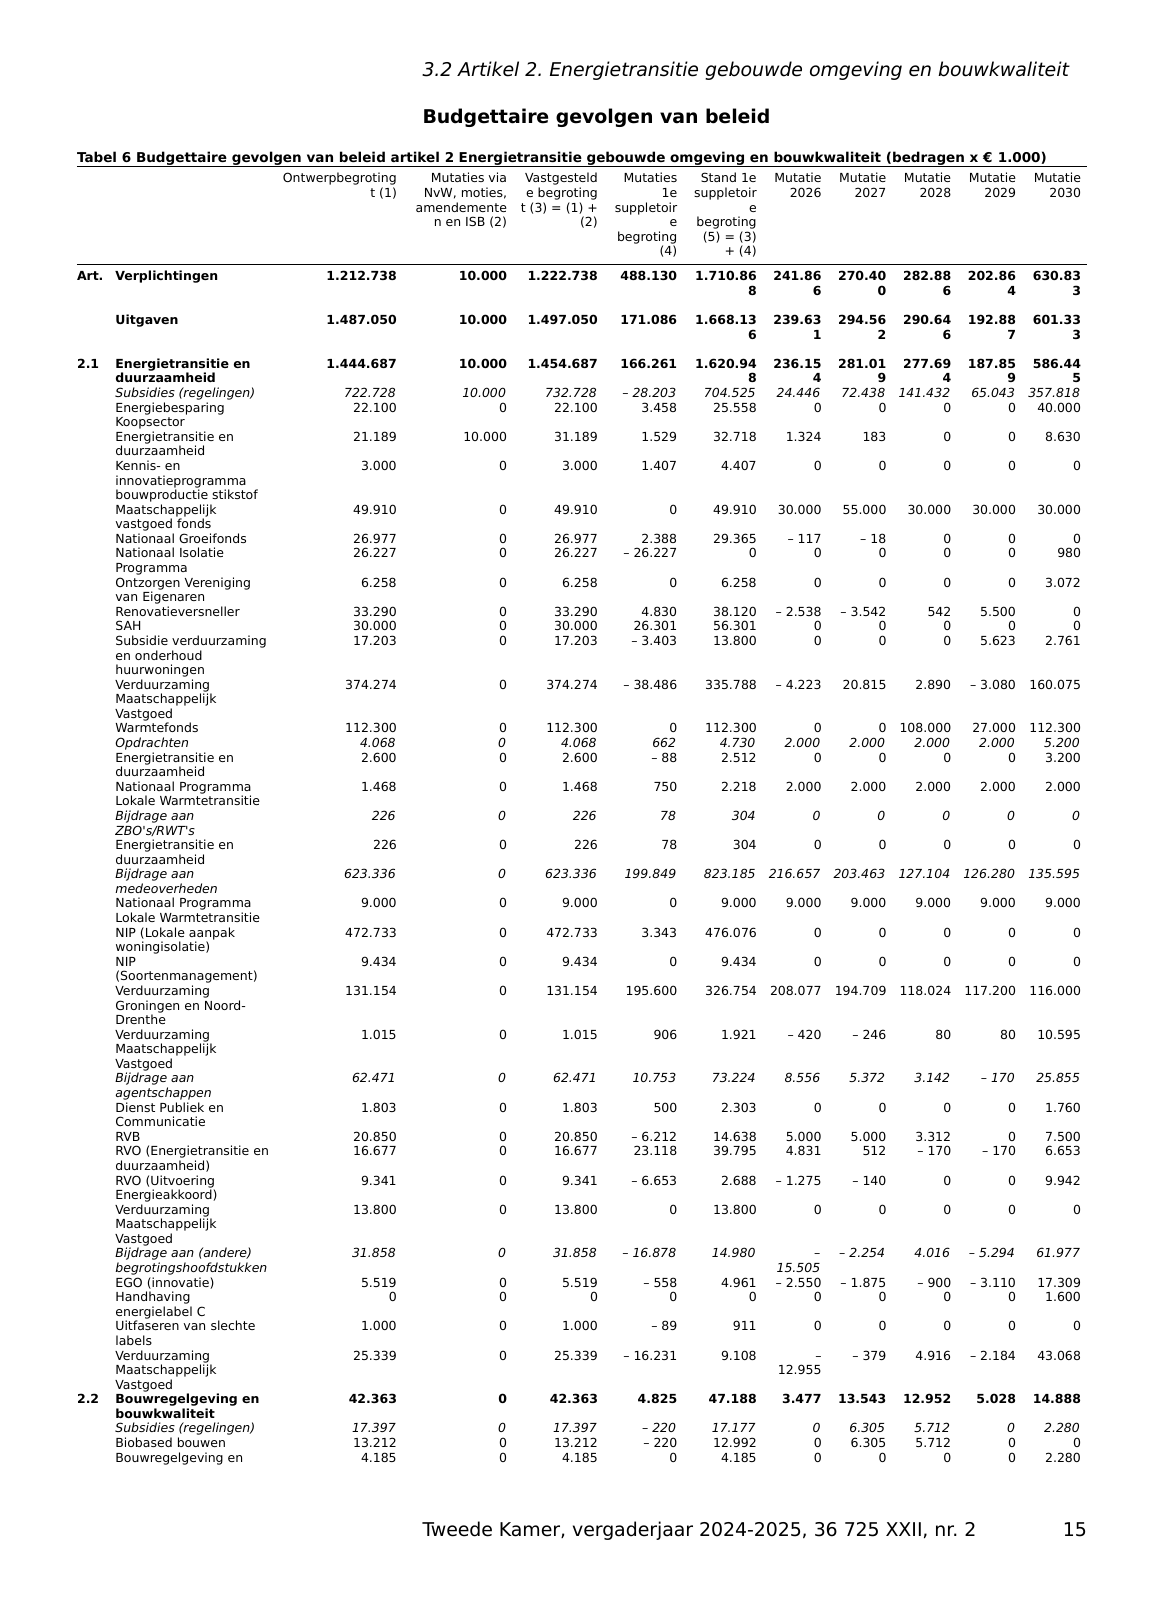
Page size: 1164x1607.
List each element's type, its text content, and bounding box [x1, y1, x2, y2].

table_cell 62.471 [513, 1071, 603, 1101]
table_cell Mutatie 2026 [763, 167, 827, 263]
table_cell 0 [1022, 459, 1087, 503]
table_cell 4.825 [604, 1392, 683, 1421]
table_cell Subsidies (regelingen) [109, 1421, 276, 1436]
table_cell 601.333 [1022, 313, 1087, 342]
table_cell 0 [403, 1130, 513, 1144]
table_cell 1.000 [513, 1319, 603, 1348]
table_cell 0 [827, 1290, 892, 1319]
table_cell 4.830 [604, 605, 683, 619]
table_cell 80 [957, 1028, 1022, 1071]
table_cell Verduurzaming Groningen en Noord-Drenthe [109, 984, 276, 1028]
table_cell 6.305 [827, 1421, 892, 1436]
table_cell 26.227 [276, 546, 402, 576]
table_cell 236.154 [763, 357, 827, 386]
table_cell 4.831 [763, 1144, 827, 1173]
table_cell 0 [957, 401, 1022, 430]
table_cell Mutatie 2029 [957, 167, 1022, 263]
table_cell – 18 [827, 532, 892, 546]
table_cell 12.992 [683, 1436, 762, 1451]
table_cell – 1.275 [763, 1174, 827, 1203]
table_cell 31.858 [276, 1246, 402, 1276]
table_cell 13.212 [513, 1436, 603, 1451]
table_cell 476.076 [683, 926, 762, 955]
table_cell Verduurzaming Maatschappelijk Vastgoed [109, 678, 276, 721]
table_cell 0 [763, 576, 827, 605]
table_cell 22.100 [276, 401, 402, 430]
table_cell 5.712 [892, 1421, 957, 1436]
table_cell 49.910 [513, 503, 603, 532]
table_cell 126.280 [957, 867, 1022, 896]
table_cell – 2.254 [827, 1246, 892, 1276]
table_cell 0 [957, 1290, 1022, 1319]
table_cell 0 [403, 1071, 513, 1101]
table_cell 13.800 [683, 1203, 762, 1246]
table_cell 2.388 [604, 532, 683, 546]
table_cell 1.600 [1022, 1290, 1087, 1319]
table_cell [77, 1290, 109, 1319]
table_cell 4.916 [892, 1349, 957, 1392]
table_cell 166.261 [604, 357, 683, 386]
table_cell 1.000 [276, 1319, 402, 1348]
table_cell 5.000 [827, 1130, 892, 1144]
table_cell [77, 751, 109, 780]
table_cell 78 [604, 838, 683, 867]
table_cell 0 [403, 1101, 513, 1130]
table_cell 0 [403, 984, 513, 1028]
table_cell 21.189 [276, 430, 402, 459]
table_cell 112.300 [276, 721, 402, 736]
table_cell 0 [957, 809, 1022, 838]
table_cell 0 [957, 619, 1022, 634]
table_cell [77, 1246, 109, 1276]
table_cell 78 [604, 809, 683, 838]
table_cell 732.728 [513, 386, 603, 401]
table_cell Art. [77, 265, 109, 298]
table_cell 1.529 [604, 430, 683, 459]
table_cell – 2.184 [957, 1349, 1022, 1392]
table_cell – 2.538 [763, 605, 827, 619]
table_cell 14.980 [683, 1246, 762, 1276]
table_cell 2.1 [77, 357, 109, 386]
table_cell 0 [1022, 619, 1087, 634]
table_cell 294.562 [827, 313, 892, 342]
table_cell 750 [604, 780, 683, 809]
table_cell 5.623 [957, 634, 1022, 678]
table_cell 192.887 [957, 313, 1022, 342]
table_cell 9.000 [683, 896, 762, 926]
table_cell 0 [763, 1421, 827, 1436]
table_cell 0 [827, 809, 892, 838]
table_cell 326.754 [683, 984, 762, 1028]
table_cell 1.015 [276, 1028, 402, 1071]
table_cell 9.434 [513, 955, 603, 984]
table_cell Dienst Publiek en Communicatie [109, 1101, 276, 1130]
table_cell 2.600 [513, 751, 603, 780]
table_cell 2.000 [763, 736, 827, 751]
table_cell – 15.505 [763, 1246, 827, 1276]
table_cell 0 [892, 634, 957, 678]
table_cell 108.000 [892, 721, 957, 736]
table_cell 357.818 [1022, 386, 1087, 401]
table_cell 0 [827, 459, 892, 503]
table_cell 0 [892, 576, 957, 605]
table_cell [109, 167, 276, 263]
table_cell [77, 546, 109, 576]
table_cell 9.000 [1022, 896, 1087, 926]
table_cell [683, 342, 762, 357]
table_cell 0 [827, 751, 892, 780]
table_cell 9.000 [957, 896, 1022, 926]
table_cell 0 [827, 619, 892, 634]
table_cell 0 [403, 1451, 513, 1465]
table_cell Mutaties 1e suppletoire begroting (4) [604, 167, 683, 263]
table_cell 472.733 [513, 926, 603, 955]
table_cell – 26.227 [604, 546, 683, 576]
table_cell RVB [109, 1130, 276, 1144]
table_cell 0 [763, 401, 827, 430]
table_cell RVO (Uitvoering Energieakkoord) [109, 1174, 276, 1203]
table_cell [77, 926, 109, 955]
table_cell 0 [957, 1203, 1022, 1246]
table_cell 0 [403, 1028, 513, 1071]
table_cell [77, 503, 109, 532]
table_cell – 12.955 [763, 1349, 827, 1392]
table_cell 9.341 [276, 1174, 402, 1203]
table_cell 20.815 [827, 678, 892, 721]
table_cell 56.301 [683, 619, 762, 634]
table_cell 12.952 [892, 1392, 957, 1421]
table_cell Nationaal Isolatie Programma [109, 546, 276, 576]
table_cell 1.803 [513, 1101, 603, 1130]
table_cell – 1.875 [827, 1276, 892, 1290]
table_cell Handhaving energielabel C [109, 1290, 276, 1319]
subtitle 3.2 Artikel 2. Energietransitie gebouwde omgeving en bouwkwaliteit [422, 59, 1087, 81]
table_cell 31.189 [513, 430, 603, 459]
table_cell 5.372 [827, 1071, 892, 1101]
table_cell 0 [892, 430, 957, 459]
table_cell 10.000 [403, 313, 513, 342]
table_cell [77, 838, 109, 867]
table_cell – 16.878 [604, 1246, 683, 1276]
table_cell 0 [1022, 605, 1087, 619]
table_cell 586.445 [1022, 357, 1087, 386]
table_cell 1.760 [1022, 1101, 1087, 1130]
table_cell 32.718 [683, 430, 762, 459]
table_cell 241.866 [763, 265, 827, 298]
table_cell [77, 532, 109, 546]
table_cell Uitfaseren van slechte labels [109, 1319, 276, 1348]
table_cell 0 [403, 926, 513, 955]
table_cell Kennis- en innovatieprogramma bouwproductie stikstof [109, 459, 276, 503]
table_cell Nationaal Groeifonds [109, 532, 276, 546]
table_cell 0 [763, 1436, 827, 1451]
table_cell 0 [827, 1319, 892, 1348]
table_cell [77, 780, 109, 809]
table_cell 0 [513, 1290, 603, 1319]
table_cell [77, 1349, 109, 1392]
table_cell 27.000 [957, 721, 1022, 736]
table_cell 290.646 [892, 313, 957, 342]
table_cell RVO (Energietransitie en duurzaamheid) [109, 1144, 276, 1173]
table_cell 0 [604, 955, 683, 984]
table_cell 0 [683, 1290, 762, 1319]
table_cell [109, 342, 276, 357]
table_cell [77, 299, 109, 313]
table_cell [77, 1174, 109, 1203]
table_cell 65.043 [957, 386, 1022, 401]
table_cell [77, 430, 109, 459]
table_cell [77, 386, 109, 401]
table_cell 0 [1022, 1203, 1087, 1246]
table_cell 662 [604, 736, 683, 751]
table_cell [77, 576, 109, 605]
table_cell [513, 342, 603, 357]
table_cell 131.154 [513, 984, 603, 1028]
table_cell 4.961 [683, 1276, 762, 1290]
table_cell 30.000 [513, 619, 603, 634]
table_cell 9.000 [827, 896, 892, 926]
table_cell 0 [763, 838, 827, 867]
table_cell 0 [763, 459, 827, 503]
table_cell [604, 342, 683, 357]
table_cell 0 [403, 1392, 513, 1421]
table_cell 1.497.050 [513, 313, 603, 342]
table_cell 9.108 [683, 1349, 762, 1392]
table_cell 2.512 [683, 751, 762, 780]
table_cell 4.730 [683, 736, 762, 751]
table_cell 2.890 [892, 678, 957, 721]
table_cell 488.130 [604, 265, 683, 298]
table_cell 202.864 [957, 265, 1022, 298]
table_cell 282.886 [892, 265, 957, 298]
table_cell 55.000 [827, 503, 892, 532]
table_cell [276, 342, 402, 357]
table_cell 0 [403, 896, 513, 926]
table_cell 0 [403, 736, 513, 751]
table_cell [77, 459, 109, 503]
table_cell 17.203 [513, 634, 603, 678]
table_cell [1022, 342, 1087, 357]
table_cell 187.859 [957, 357, 1022, 386]
table_cell [403, 342, 513, 357]
table_cell – 420 [763, 1028, 827, 1071]
table_cell 5.712 [892, 1436, 957, 1451]
table_cell – 140 [827, 1174, 892, 1203]
table_cell [77, 678, 109, 721]
table_cell 0 [892, 751, 957, 780]
table_cell [77, 1101, 109, 1130]
table_cell 906 [604, 1028, 683, 1071]
table_cell 25.339 [276, 1349, 402, 1392]
table_cell 0 [957, 430, 1022, 459]
table_cell 0 [403, 1203, 513, 1246]
table_cell [77, 342, 109, 357]
table_cell 14.888 [1022, 1392, 1087, 1421]
table_cell 226 [513, 838, 603, 867]
table_cell [77, 809, 109, 838]
table_cell [827, 299, 892, 313]
table_cell 9.000 [763, 896, 827, 926]
table_cell [77, 634, 109, 678]
table_cell Subsidie verduurzaming en onderhoud huurwoningen [109, 634, 276, 678]
table_cell – 3.403 [604, 634, 683, 678]
table_cell 0 [403, 678, 513, 721]
table_cell NIP (Lokale aanpak woningisolatie) [109, 926, 276, 955]
table_cell [77, 313, 109, 342]
table_cell 9.942 [1022, 1174, 1087, 1203]
table_cell 0 [763, 751, 827, 780]
table_cell 1.468 [513, 780, 603, 809]
table_cell 16.677 [276, 1144, 402, 1173]
table_cell 0 [827, 838, 892, 867]
table_cell 0 [827, 401, 892, 430]
table_cell 0 [403, 1290, 513, 1319]
table_cell Mutatie 2028 [892, 167, 957, 263]
table_cell Stand 1e suppletoire begroting (5) = (3) + (4) [683, 167, 762, 263]
table_cell 26.977 [276, 532, 402, 546]
table_cell – 6.212 [604, 1130, 683, 1144]
table_cell 270.400 [827, 265, 892, 298]
table_cell – 379 [827, 1349, 892, 1392]
table_cell [957, 299, 1022, 313]
table_cell 7.500 [1022, 1130, 1087, 1144]
table_cell Energiebesparing Koopsector [109, 401, 276, 430]
table_cell 195.600 [604, 984, 683, 1028]
table_cell 194.709 [827, 984, 892, 1028]
table_cell 0 [403, 459, 513, 503]
table_cell 2.761 [1022, 634, 1087, 678]
table_cell [763, 299, 827, 313]
table_cell 135.595 [1022, 867, 1087, 896]
table_cell 823.185 [683, 867, 762, 896]
table_cell 112.300 [513, 721, 603, 736]
table_cell 2.000 [827, 736, 892, 751]
table_cell [77, 1451, 109, 1465]
table_cell 13.800 [276, 1203, 402, 1246]
table_cell – 3.080 [957, 678, 1022, 721]
table_cell 0 [403, 721, 513, 736]
table_cell 0 [403, 503, 513, 532]
table_cell 6.258 [683, 576, 762, 605]
table_cell 500 [604, 1101, 683, 1130]
table_cell 374.274 [276, 678, 402, 721]
table_cell – 16.231 [604, 1349, 683, 1392]
table_cell 8.556 [763, 1071, 827, 1101]
table_cell 29.365 [683, 532, 762, 546]
table_cell Bijdrage aan ZBO's/RWT's [109, 809, 276, 838]
table_cell 0 [827, 955, 892, 984]
table_cell 0 [957, 1421, 1022, 1436]
table_cell Verduurzaming Maatschappelijk Vastgoed [109, 1203, 276, 1246]
table_cell 4.185 [683, 1451, 762, 1465]
table_cell 0 [763, 809, 827, 838]
table_cell 1.921 [683, 1028, 762, 1071]
table_cell 31.858 [513, 1246, 603, 1276]
table_cell 226 [513, 809, 603, 838]
table_cell [77, 867, 109, 896]
table_cell 0 [892, 1203, 957, 1246]
table_cell 0 [1022, 926, 1087, 955]
table_cell 0 [403, 838, 513, 867]
table_cell – 6.653 [604, 1174, 683, 1203]
table_cell 39.795 [683, 1144, 762, 1173]
table_cell 24.446 [763, 386, 827, 401]
table_cell 0 [403, 546, 513, 576]
table_cell 127.104 [892, 867, 957, 896]
table_cell 304 [683, 809, 762, 838]
table_cell 0 [892, 546, 957, 576]
table_cell [513, 299, 603, 313]
table_cell 2.000 [763, 780, 827, 809]
table_cell 22.100 [513, 401, 603, 430]
table_cell 30.000 [1022, 503, 1087, 532]
table_cell 0 [892, 459, 957, 503]
table_cell 0 [604, 1203, 683, 1246]
table_cell 49.910 [276, 503, 402, 532]
table_cell [77, 896, 109, 926]
table_cell [957, 342, 1022, 357]
table_cell – 88 [604, 751, 683, 780]
table_cell 911 [683, 1319, 762, 1348]
table_cell 23.118 [604, 1144, 683, 1173]
table_cell 226 [276, 809, 402, 838]
table_cell – 220 [604, 1421, 683, 1436]
table_cell – 3.542 [827, 605, 892, 619]
text Budgettaire gevolgen van beleid [422, 106, 1087, 128]
table_cell 0 [403, 532, 513, 546]
table_cell 2.600 [276, 751, 402, 780]
table_cell 0 [957, 1101, 1022, 1130]
table_cell 62.471 [276, 1071, 402, 1101]
table_cell 73.224 [683, 1071, 762, 1101]
table_cell Mutatie 2027 [827, 167, 892, 263]
table_cell 0 [604, 1451, 683, 1465]
table_cell 0 [403, 1319, 513, 1348]
table_cell 4.068 [276, 736, 402, 751]
table_cell 0 [763, 1451, 827, 1465]
table_cell NIP (Soortenmanagement) [109, 955, 276, 984]
table_cell 2.000 [827, 780, 892, 809]
table_cell 117.200 [957, 984, 1022, 1028]
table_cell 512 [827, 1144, 892, 1173]
table_cell 0 [403, 867, 513, 896]
table_cell 0 [892, 926, 957, 955]
table_cell – 89 [604, 1319, 683, 1348]
table_cell 40.000 [1022, 401, 1087, 430]
table_cell 3.312 [892, 1130, 957, 1144]
table_cell 0 [403, 576, 513, 605]
table_cell 2.688 [683, 1174, 762, 1203]
table_cell – 220 [604, 1436, 683, 1451]
table_cell 9.000 [513, 896, 603, 926]
table_cell 1.668.136 [683, 313, 762, 342]
table_header Tabel 6 Budgettaire gevolgen van beleid artikel 2 Energietransitie gebouwde omgeving en bouwkwaliteit (bedragen x € 1.000) [77, 150, 1087, 166]
table_cell Bijdrage aan (andere) begrotingshoofdstukken [109, 1246, 276, 1276]
table_cell 0 [1022, 809, 1087, 838]
table_cell 0 [957, 1436, 1022, 1451]
table_cell 0 [957, 459, 1022, 503]
table_cell 26.301 [604, 619, 683, 634]
table_cell 0 [957, 751, 1022, 780]
table_cell 277.694 [892, 357, 957, 386]
table_cell 0 [403, 955, 513, 984]
table_cell 0 [403, 619, 513, 634]
table_cell 9.000 [892, 896, 957, 926]
table_cell 33.290 [276, 605, 402, 619]
table_cell 0 [827, 1101, 892, 1130]
table_cell Biobased bouwen [109, 1436, 276, 1451]
table_cell 0 [403, 401, 513, 430]
table_cell 0 [892, 1101, 957, 1130]
table_cell – 38.486 [604, 678, 683, 721]
table_cell Subsidies (regelingen) [109, 386, 276, 401]
table_cell 203.463 [827, 867, 892, 896]
table_cell Warmtefonds [109, 721, 276, 736]
table_cell 25.339 [513, 1349, 603, 1392]
table_cell 13.800 [683, 634, 762, 678]
table_cell 118.024 [892, 984, 957, 1028]
table_cell 5.028 [957, 1392, 1022, 1421]
table_cell 0 [957, 576, 1022, 605]
table_cell 542 [892, 605, 957, 619]
table_cell 0 [892, 809, 957, 838]
table_cell 0 [403, 751, 513, 780]
table_cell [77, 1203, 109, 1246]
table_cell – 900 [892, 1276, 957, 1290]
table_cell [77, 401, 109, 430]
table_cell 0 [763, 1203, 827, 1246]
table_cell [763, 342, 827, 357]
table_cell 116.000 [1022, 984, 1087, 1028]
table_cell 0 [957, 926, 1022, 955]
table_cell 2.218 [683, 780, 762, 809]
table_cell 0 [604, 896, 683, 926]
table_cell [77, 1144, 109, 1173]
table_cell Energietransitie en duurzaamheid [109, 357, 276, 386]
table_cell 0 [683, 546, 762, 576]
table_cell EGO (innovatie) [109, 1276, 276, 1290]
table_cell 0 [604, 576, 683, 605]
table_cell 14.638 [683, 1130, 762, 1144]
table_cell 17.309 [1022, 1276, 1087, 1290]
table_cell 226 [276, 838, 402, 867]
table_cell 171.086 [604, 313, 683, 342]
table_cell [276, 299, 402, 313]
table_cell SAH [109, 619, 276, 634]
table_cell 1.468 [276, 780, 402, 809]
table_cell 10.000 [403, 430, 513, 459]
table_cell 13.543 [827, 1392, 892, 1421]
table_cell Energietransitie en duurzaamheid [109, 430, 276, 459]
table_cell [1022, 299, 1087, 313]
table_cell – 170 [957, 1144, 1022, 1173]
table_cell 2.303 [683, 1101, 762, 1130]
table_cell Mutatie 2030 [1022, 167, 1087, 263]
table_cell 0 [957, 1130, 1022, 1144]
table_cell 0 [763, 1290, 827, 1319]
table_cell 13.212 [276, 1436, 402, 1451]
table_cell 9.434 [683, 955, 762, 984]
table_cell 30.000 [763, 503, 827, 532]
table_cell 0 [763, 634, 827, 678]
table_cell 1.015 [513, 1028, 603, 1071]
table_cell 0 [403, 605, 513, 619]
table_cell 0 [957, 1174, 1022, 1203]
table_cell 4.407 [683, 459, 762, 503]
table_cell Ontwerpbegroting t (1) [276, 167, 402, 263]
table_cell [892, 299, 957, 313]
table_cell 5.519 [276, 1276, 402, 1290]
table_cell 0 [1022, 1436, 1087, 1451]
table_cell 1.444.687 [276, 357, 402, 386]
table_cell 722.728 [276, 386, 402, 401]
table_cell 0 [827, 576, 892, 605]
table_cell 0 [1022, 838, 1087, 867]
table_cell [827, 342, 892, 357]
table_cell 1.803 [276, 1101, 402, 1130]
table_cell Mutaties via NvW, moties, amendementen en ISB (2) [403, 167, 513, 263]
table_cell 5.500 [957, 605, 1022, 619]
table_cell Nationaal Programma Lokale Warmtetransitie [109, 896, 276, 926]
table_cell 4.016 [892, 1246, 957, 1276]
table_cell 47.188 [683, 1392, 762, 1421]
table_cell 49.910 [683, 503, 762, 532]
table_cell 8.630 [1022, 430, 1087, 459]
table_cell 2.000 [957, 736, 1022, 751]
table_cell 3.458 [604, 401, 683, 430]
table_cell 2.280 [1022, 1451, 1087, 1465]
table_cell 0 [1022, 532, 1087, 546]
table_cell 0 [763, 926, 827, 955]
table_cell 0 [763, 1319, 827, 1348]
table_cell – 28.203 [604, 386, 683, 401]
table_cell 0 [957, 1451, 1022, 1465]
table_cell 374.274 [513, 678, 603, 721]
table_cell 0 [604, 503, 683, 532]
table_cell 980 [1022, 546, 1087, 576]
table_cell Nationaal Programma Lokale Warmtetransitie [109, 780, 276, 809]
table_cell Renovatieversneller [109, 605, 276, 619]
table_cell 0 [892, 1319, 957, 1348]
table_cell 2.280 [1022, 1421, 1087, 1436]
table_cell 141.432 [892, 386, 957, 401]
table_cell [77, 1028, 109, 1071]
table_cell 0 [604, 1290, 683, 1319]
table_cell 183 [827, 430, 892, 459]
table_cell 0 [827, 546, 892, 576]
table_cell 0 [403, 1349, 513, 1392]
table_cell 26.227 [513, 546, 603, 576]
table_cell Bijdrage aan medeoverheden [109, 867, 276, 896]
table_cell 16.677 [513, 1144, 603, 1173]
table_cell 33.290 [513, 605, 603, 619]
table_cell – 4.223 [763, 678, 827, 721]
table_cell 30.000 [276, 619, 402, 634]
table_cell 3.000 [513, 459, 603, 503]
table_cell [77, 1319, 109, 1348]
table_cell 10.000 [403, 265, 513, 298]
table_cell – 170 [957, 1071, 1022, 1101]
table_cell 0 [403, 1246, 513, 1276]
table_cell 0 [827, 634, 892, 678]
table_cell Ontzorgen Vereniging van Eigenaren [109, 576, 276, 605]
table_cell 1.407 [604, 459, 683, 503]
table_cell 10.595 [1022, 1028, 1087, 1071]
table_cell [77, 1071, 109, 1101]
table_cell 0 [763, 546, 827, 576]
table_cell 0 [763, 955, 827, 984]
table_cell 0 [403, 1436, 513, 1451]
table_cell Vastgestelde begroting t (3) = (1) + (2) [513, 167, 603, 263]
table_cell 4.185 [513, 1451, 603, 1465]
table_cell 335.788 [683, 678, 762, 721]
table_cell 623.336 [513, 867, 603, 896]
table_cell 25.855 [1022, 1071, 1087, 1101]
table_cell 1.487.050 [276, 313, 402, 342]
table_cell 0 [763, 1101, 827, 1130]
table_cell 0 [403, 780, 513, 809]
table_cell 112.300 [1022, 721, 1087, 736]
table_cell 0 [957, 955, 1022, 984]
table_cell 2.000 [892, 736, 957, 751]
table_cell 0 [892, 619, 957, 634]
table_cell 17.397 [513, 1421, 603, 1436]
table_cell Bouwregelgeving en bouwkwaliteit [109, 1392, 276, 1421]
table_cell [77, 721, 109, 736]
table_cell 0 [957, 546, 1022, 576]
table_cell 10.753 [604, 1071, 683, 1101]
table_cell 3.200 [1022, 751, 1087, 780]
table_cell 80 [892, 1028, 957, 1071]
table_cell [77, 955, 109, 984]
table_cell [77, 605, 109, 619]
table_cell 623.336 [276, 867, 402, 896]
table_cell [77, 984, 109, 1028]
table_cell 38.120 [683, 605, 762, 619]
table_cell Opdrachten [109, 736, 276, 751]
table_cell 3.477 [763, 1392, 827, 1421]
table_cell – 170 [892, 1144, 957, 1173]
table_cell Bijdrage aan agentschappen [109, 1071, 276, 1101]
table_cell 0 [276, 1290, 402, 1319]
table_cell 72.438 [827, 386, 892, 401]
table_cell [77, 1276, 109, 1290]
table_cell [109, 299, 276, 313]
table_cell 2.000 [1022, 780, 1087, 809]
table_cell [77, 619, 109, 634]
table_cell 112.300 [683, 721, 762, 736]
table_cell [77, 1130, 109, 1144]
table_cell 42.363 [276, 1392, 402, 1421]
table_cell 30.000 [892, 503, 957, 532]
table_cell [77, 167, 109, 263]
table_cell 3.000 [276, 459, 402, 503]
table_cell 0 [827, 1203, 892, 1246]
table_cell 239.631 [763, 313, 827, 342]
table_cell 472.733 [276, 926, 402, 955]
table_cell 160.075 [1022, 678, 1087, 721]
table_cell 43.068 [1022, 1349, 1087, 1392]
table_cell 26.977 [513, 532, 603, 546]
table_cell Verduurzaming Maatschappelijk Vastgoed [109, 1349, 276, 1392]
table_cell 0 [403, 634, 513, 678]
table_cell 0 [957, 1319, 1022, 1348]
table_cell 1.710.868 [683, 265, 762, 298]
table_cell 9.000 [276, 896, 402, 926]
table_cell 6.258 [276, 576, 402, 605]
table_cell 6.258 [513, 576, 603, 605]
table_cell 208.077 [763, 984, 827, 1028]
table_cell [77, 1421, 109, 1436]
table_cell 704.525 [683, 386, 762, 401]
table_cell 5.519 [513, 1276, 603, 1290]
table_cell 304 [683, 838, 762, 867]
table_cell 30.000 [957, 503, 1022, 532]
table_cell 4.068 [513, 736, 603, 751]
table_cell 0 [892, 532, 957, 546]
table_cell 9.434 [276, 955, 402, 984]
table_cell 0 [1022, 1319, 1087, 1348]
table_cell 1.324 [763, 430, 827, 459]
table_cell 6.305 [827, 1436, 892, 1451]
table_cell Verplichtingen [109, 265, 276, 298]
table_cell 0 [403, 1174, 513, 1203]
table_cell Energietransitie en duurzaamheid [109, 751, 276, 780]
table_cell [403, 299, 513, 313]
table_cell 0 [957, 838, 1022, 867]
table_cell – 5.294 [957, 1246, 1022, 1276]
table_cell 1.212.738 [276, 265, 402, 298]
table_cell 0 [403, 1421, 513, 1436]
table_cell 2.000 [957, 780, 1022, 809]
table_cell 281.019 [827, 357, 892, 386]
table_cell 0 [403, 809, 513, 838]
table_cell [77, 1436, 109, 1451]
table_cell 0 [892, 955, 957, 984]
table_cell 20.850 [276, 1130, 402, 1144]
table_cell 630.833 [1022, 265, 1087, 298]
table_cell 0 [604, 721, 683, 736]
table_cell Bouwregelgeving en [109, 1451, 276, 1465]
table_cell 9.341 [513, 1174, 603, 1203]
table_cell [77, 736, 109, 751]
table_cell 3.072 [1022, 576, 1087, 605]
table_cell 10.000 [403, 386, 513, 401]
table_cell 0 [827, 1451, 892, 1465]
table_cell 17.203 [276, 634, 402, 678]
table_cell Uitgaven [109, 313, 276, 342]
table_cell 0 [892, 1174, 957, 1203]
table_cell 2.000 [892, 780, 957, 809]
table_cell 3.142 [892, 1071, 957, 1101]
table_cell – 558 [604, 1276, 683, 1290]
table_cell 0 [827, 926, 892, 955]
table_cell [683, 299, 762, 313]
table_cell 0 [892, 1290, 957, 1319]
table_cell 5.000 [763, 1130, 827, 1144]
table_cell 0 [892, 1451, 957, 1465]
table_cell 1.222.738 [513, 265, 603, 298]
table_cell 10.000 [403, 357, 513, 386]
table_cell – 3.110 [957, 1276, 1022, 1290]
table_cell 4.185 [276, 1451, 402, 1465]
table_cell 0 [1022, 955, 1087, 984]
table_cell Maatschappelijk vastgoed fonds [109, 503, 276, 532]
table_cell 131.154 [276, 984, 402, 1028]
table_cell 17.177 [683, 1421, 762, 1436]
table_cell – 2.550 [763, 1276, 827, 1290]
table_cell 0 [763, 721, 827, 736]
table_cell 20.850 [513, 1130, 603, 1144]
table_cell 42.363 [513, 1392, 603, 1421]
table_cell [604, 299, 683, 313]
table_cell [892, 342, 957, 357]
table_cell 0 [403, 1144, 513, 1173]
table_cell 0 [403, 1276, 513, 1290]
table_cell Energietransitie en duurzaamheid [109, 838, 276, 867]
table_cell 61.977 [1022, 1246, 1087, 1276]
table_cell – 117 [763, 532, 827, 546]
table_cell 0 [892, 838, 957, 867]
table_cell 0 [827, 721, 892, 736]
table_cell 0 [763, 619, 827, 634]
table_cell 17.397 [276, 1421, 402, 1436]
table_cell 3.343 [604, 926, 683, 955]
table_cell 2.2 [77, 1392, 109, 1421]
table_cell 199.849 [604, 867, 683, 896]
table_cell 5.200 [1022, 736, 1087, 751]
table_cell 6.653 [1022, 1144, 1087, 1173]
table_cell 1.454.687 [513, 357, 603, 386]
table_cell Verduurzaming Maatschappelijk Vastgoed [109, 1028, 276, 1071]
table_cell 1.620.948 [683, 357, 762, 386]
table_cell 0 [957, 532, 1022, 546]
table_cell 25.558 [683, 401, 762, 430]
table_cell 0 [892, 401, 957, 430]
table_cell 13.800 [513, 1203, 603, 1246]
table_cell 216.657 [763, 867, 827, 896]
table_cell – 246 [827, 1028, 892, 1071]
